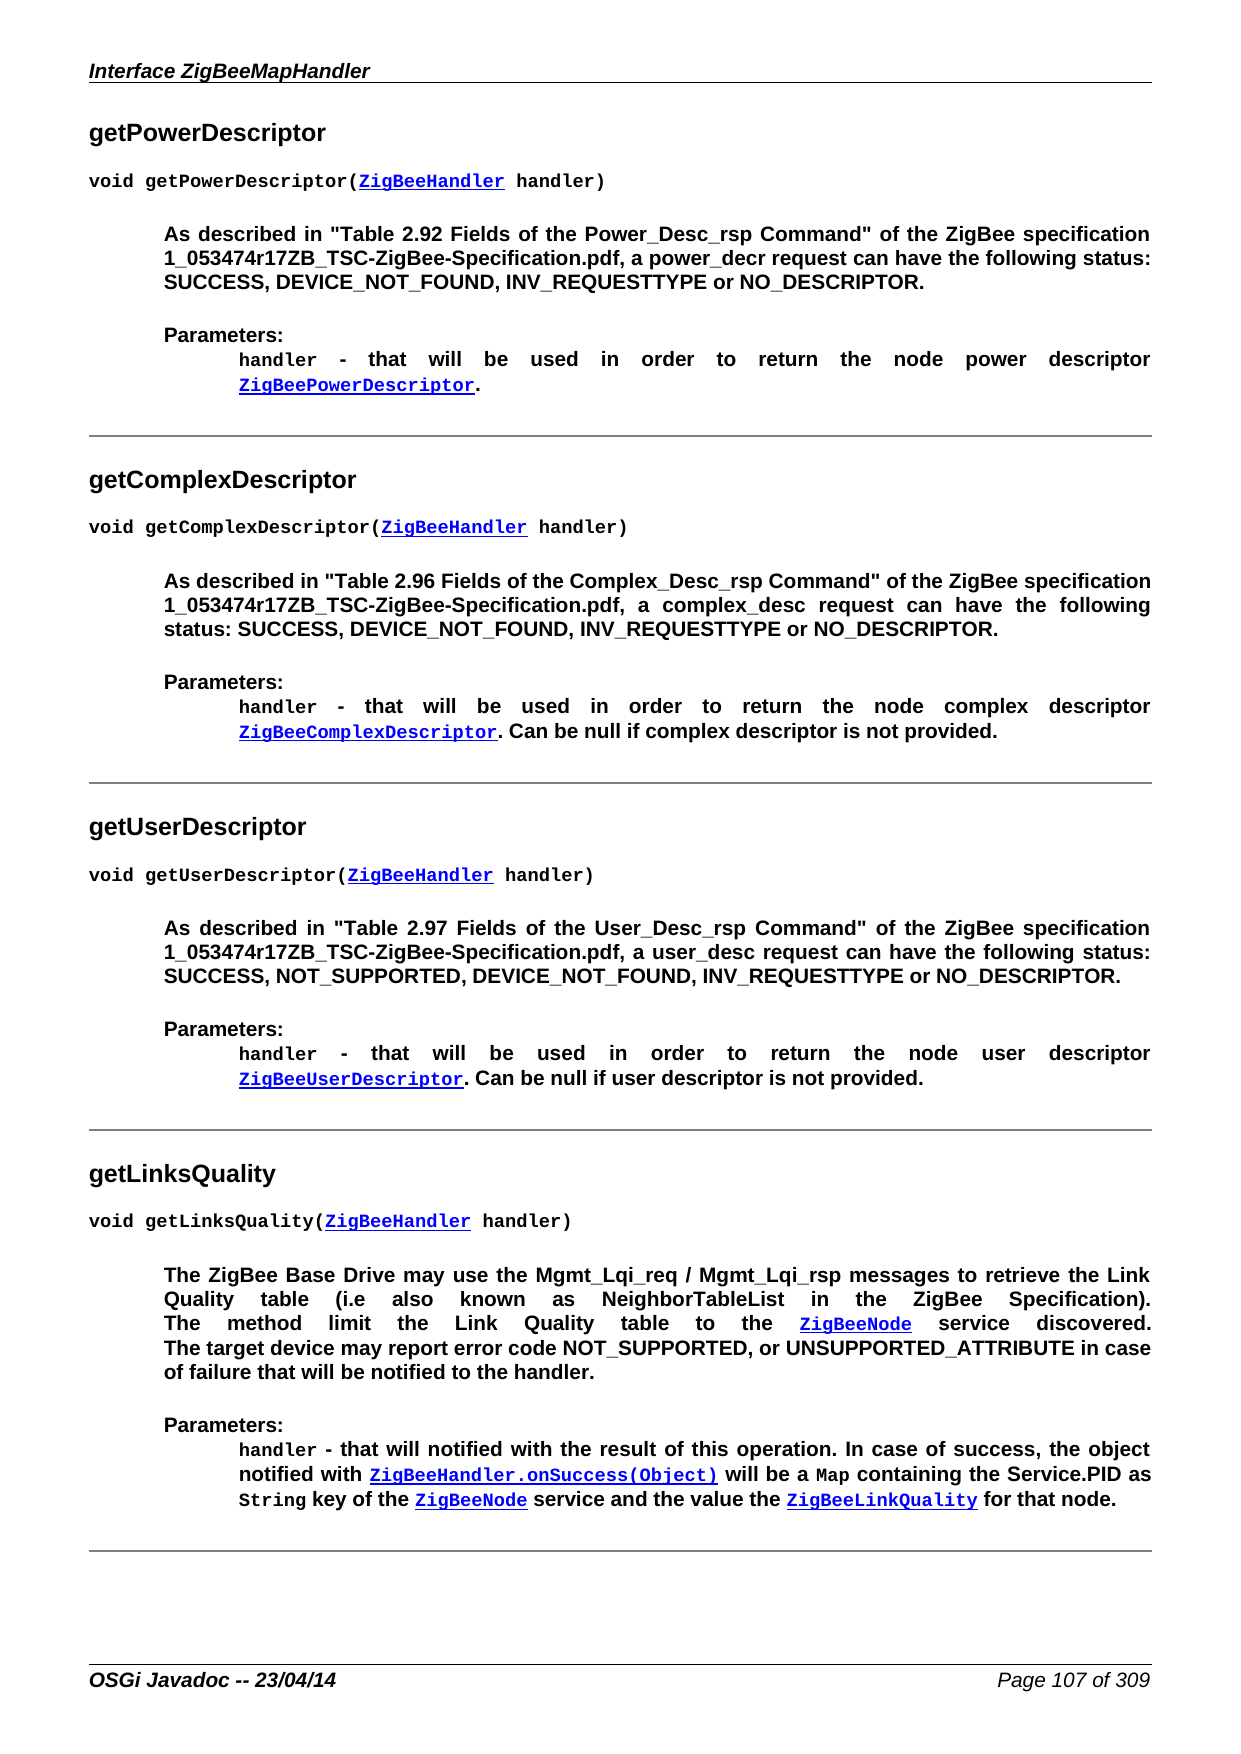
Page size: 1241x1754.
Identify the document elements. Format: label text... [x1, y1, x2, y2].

text Parameters: [163, 323, 1152, 347]
text void getComplexDescriptor(ZigBeeHandler handler) [88, 518, 1152, 539]
text The ZigBee Base Drive may use the Mgmt_Lqi_req / Mgmt_Lqi_rsp messages to retrieve the Link Quality table (i.e also known as NeighborTableList in the ZigBee Specification). The method limit the Link Quality table to the ZigBeeNode service discovered. The target device may report error code NOT_SUPPORTED, or UNSUPPORTED_ATTRIBUTE in case of failure that will be notified to the handler. [163, 1263, 1152, 1384]
text As described in "Table 2.92 Fields of the Power_Desc_rsp Command" of the ZigBee specification 1_053474r17ZB_TSC-ZigBee-Specification.pdf, a power_decr request can have the following status: SUCCESS, DEVICE_NOT_FOUND, INV_REQUESTTYPE or NO_DESCRIPTOR. [163, 222, 1152, 294]
text void getPowerDescriptor(ZigBeeHandler handler) [88, 171, 1152, 193]
subtitle getLinksQuality [88, 1159, 1152, 1188]
subtitle getComplexDescriptor [88, 465, 1152, 494]
text As described in "Table 2.97 Fields of the User_Desc_rsp Command" of the ZigBee specification 1_053474r17ZB_TSC-ZigBee-Specification.pdf, a user_desc request can have the following status: SUCCESS, NOT_SUPPORTED, DEVICE_NOT_FOUND, INV_REQUESTTYPE or NO_DESCRIPTOR. [163, 916, 1152, 988]
subtitle getPowerDescriptor [88, 118, 1152, 147]
text handler - that will be used in order to return the node user descriptor ZigBeeUserDescriptor. Can be null if user descriptor is not provided. [238, 1041, 1152, 1091]
text As described in "Table 2.96 Fields of the Complex_Desc_rsp Command" of the ZigBee specification 1_053474r17ZB_TSC-ZigBee-Specification.pdf, a complex_desc request can have the following status: SUCCESS, DEVICE_NOT_FOUND, INV_REQUESTTYPE or NO_DESCRIPTOR. [163, 569, 1152, 641]
text void getLinksQuality(ZigBeeHandler handler) [88, 1212, 1152, 1233]
text Parameters: [163, 1017, 1152, 1041]
text handler - that will be used in order to return the node complex descriptor ZigBeeComplexDescriptor. Can be null if complex descriptor is not provided. [238, 694, 1152, 744]
text Parameters: [163, 670, 1152, 694]
text handler - that will notified with the result of this operation. In case of success, the object notified with ZigBeeHandler.onSuccess(Object) will be a Map containing the Service.PID as String key of the ZigBeeNode service and the value the ZigBeeLinkQuality for that node. [238, 1437, 1152, 1512]
text Parameters: [163, 1413, 1152, 1437]
subtitle getUserDescriptor [88, 812, 1152, 841]
text void getUserDescriptor(ZigBeeHandler handler) [88, 865, 1152, 887]
text handler - that will be used in order to return the node power descriptor ZigBeePowerDescriptor. [238, 347, 1152, 397]
